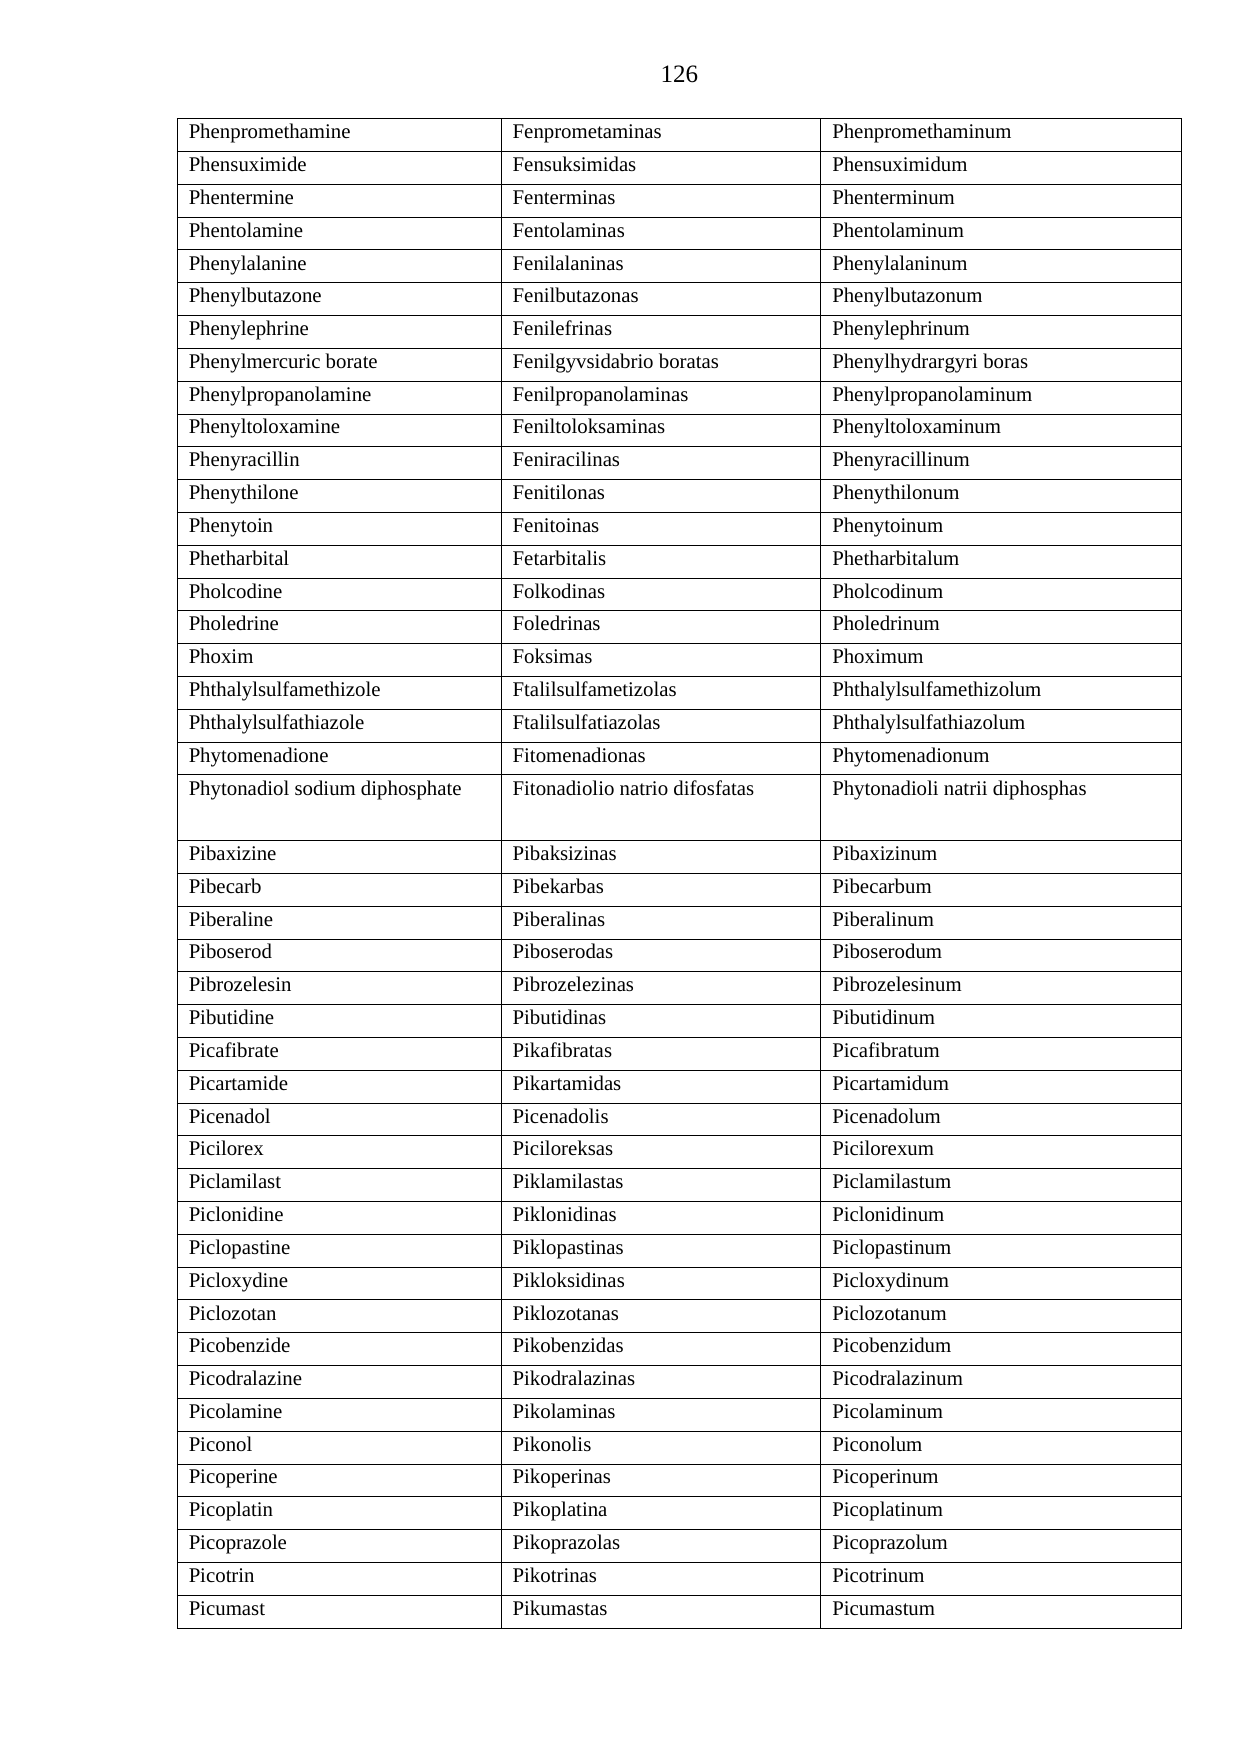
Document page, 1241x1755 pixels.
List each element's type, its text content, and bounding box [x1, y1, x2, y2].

table_cell Pibekarbas [502, 874, 820, 906]
table_cell Picloxydine [178, 1268, 501, 1299]
table_cell Picotrin [178, 1563, 501, 1595]
table_cell Phenyracillinum [821, 447, 1181, 479]
table_cell Pholcodine [178, 579, 501, 610]
table_cell Pikodralazinas [502, 1366, 820, 1398]
table_cell Fentolaminas [502, 218, 820, 249]
table_cell Pibrozelesinum [821, 972, 1181, 1004]
table_cell Picumastum [821, 1596, 1181, 1627]
table_cell Ftalilsulfatiazolas [502, 710, 820, 742]
table_cell Picoplatin [178, 1497, 501, 1529]
table_cell Phthalylsulfamethizolum [821, 677, 1181, 709]
table_cell Fenilalaninas [502, 250, 820, 282]
table_cell Piboserod [178, 940, 501, 971]
table_cell Piboserodum [821, 940, 1181, 971]
table_cell Phytonadiol sodium diphosphate [178, 775, 501, 840]
table_cell Piclamilastum [821, 1169, 1181, 1201]
table_cell Pibrozelezinas [502, 972, 820, 1004]
table_cell Picumast [178, 1596, 501, 1627]
table_cell Pikolaminas [502, 1399, 820, 1431]
table_cell Pikoprazolas [502, 1530, 820, 1562]
table_cell Picolamine [178, 1399, 501, 1431]
table_cell Feniltoloksaminas [502, 415, 820, 446]
table_cell Ftalilsulfametizolas [502, 677, 820, 709]
table_cell Piboserodas [502, 940, 820, 971]
table_cell Phenterminum [821, 185, 1181, 217]
table_cell Phthalylsulfathiazolum [821, 710, 1181, 742]
table_cell Pikloksidinas [502, 1268, 820, 1299]
table_cell Folkodinas [502, 579, 820, 610]
table_cell Picobenzidum [821, 1333, 1181, 1365]
table_cell Piclozotan [178, 1300, 501, 1332]
table_cell Phentermine [178, 185, 501, 217]
table_cell Picenadolum [821, 1104, 1181, 1135]
table_cell Phetharbitalum [821, 546, 1181, 577]
table_cell Phentolamine [178, 218, 501, 249]
table_cell Phensuximidum [821, 152, 1181, 184]
table_cell Phenylhydrargyri boras [821, 349, 1181, 381]
table_cell Phenylephrinum [821, 316, 1181, 348]
table_cell Fenterminas [502, 185, 820, 217]
table_cell Pikartamidas [502, 1071, 820, 1102]
table_cell Phoximum [821, 644, 1181, 676]
table_cell Foledrinas [502, 611, 820, 643]
table_cell Pikonolis [502, 1432, 820, 1463]
table_cell Pibutidinas [502, 1005, 820, 1037]
table_cell Pibaksizinas [502, 841, 820, 873]
table_cell Phenpromethaminum [821, 119, 1181, 151]
table_cell Pikoperinas [502, 1465, 820, 1496]
table_cell Phenyracillin [178, 447, 501, 479]
table_cell Phthalylsulfathiazole [178, 710, 501, 742]
table_cell Piclonidine [178, 1202, 501, 1234]
table_cell Picartamidum [821, 1071, 1181, 1102]
table_cell Pikafibratas [502, 1038, 820, 1070]
table_cell Pibutidine [178, 1005, 501, 1037]
table_cell Pikoplatina [502, 1497, 820, 1529]
table_cell Picoprazolum [821, 1530, 1181, 1562]
table_cell Phenpromethamine [178, 119, 501, 151]
table_cell Phenylbutazone [178, 283, 501, 315]
table_cell Picilorex [178, 1136, 501, 1168]
table_cell Pholcodinum [821, 579, 1181, 610]
table_cell Feniracilinas [502, 447, 820, 479]
table_cell Picartamide [178, 1071, 501, 1102]
table_cell Phenylpropanolamine [178, 382, 501, 413]
table_cell Pibecarbum [821, 874, 1181, 906]
table_cell Phenylpropanolaminum [821, 382, 1181, 413]
table_cell Piberaline [178, 907, 501, 938]
table_cell Pibaxizinum [821, 841, 1181, 873]
table_cell Picoplatinum [821, 1497, 1181, 1529]
table_cell Phenythilonum [821, 480, 1181, 512]
table_cell Pholedrinum [821, 611, 1181, 643]
table_cell Piconolum [821, 1432, 1181, 1463]
table_cell Piklonidinas [502, 1202, 820, 1234]
table_cell Picoprazole [178, 1530, 501, 1562]
table_cell Picolaminum [821, 1399, 1181, 1431]
table_cell Phoxim [178, 644, 501, 676]
table_cell Piclozotanum [821, 1300, 1181, 1332]
table_cell Fenilgyvsidabrio boratas [502, 349, 820, 381]
table_cell Fenilpropanolaminas [502, 382, 820, 413]
table_cell Fitomenadionas [502, 743, 820, 774]
table_cell Phenylmercuric borate [178, 349, 501, 381]
table_cell Picafibratum [821, 1038, 1181, 1070]
table_cell Fenilbutazonas [502, 283, 820, 315]
table_cell Fensuksimidas [502, 152, 820, 184]
table_cell Phentolaminum [821, 218, 1181, 249]
table_cell Foksimas [502, 644, 820, 676]
table_cell Picotrinum [821, 1563, 1181, 1595]
table_cell Phthalylsulfamethizole [178, 677, 501, 709]
table_cell Picodralazine [178, 1366, 501, 1398]
table_cell Fenitoinas [502, 513, 820, 545]
table_cell Picenadolis [502, 1104, 820, 1135]
table_cell Phytomenadionum [821, 743, 1181, 774]
table_cell Pibecarb [178, 874, 501, 906]
table_cell Pikotrinas [502, 1563, 820, 1595]
table_cell Fenprometaminas [502, 119, 820, 151]
table_cell Pibaxizine [178, 841, 501, 873]
table_cell Pikobenzidas [502, 1333, 820, 1365]
table_cell Piclopastinum [821, 1235, 1181, 1267]
table_cell Piklamilastas [502, 1169, 820, 1201]
table_cell Piciloreksas [502, 1136, 820, 1168]
table_cell Pikumastas [502, 1596, 820, 1627]
table_cell Phenythilone [178, 480, 501, 512]
table_cell Piberalinas [502, 907, 820, 938]
table_cell Phytomenadione [178, 743, 501, 774]
table_cell Picilorexum [821, 1136, 1181, 1168]
table_cell Phenylbutazonum [821, 283, 1181, 315]
table_cell Piklopastinas [502, 1235, 820, 1267]
table_cell Phenyltoloxaminum [821, 415, 1181, 446]
table_cell Phenytoin [178, 513, 501, 545]
table_cell Phenylephrine [178, 316, 501, 348]
table_cell Pibutidinum [821, 1005, 1181, 1037]
table_cell Phenylalaninum [821, 250, 1181, 282]
table_cell Piclonidinum [821, 1202, 1181, 1234]
table_cell Pibrozelesin [178, 972, 501, 1004]
table_cell Picafibrate [178, 1038, 501, 1070]
table_cell Picoperine [178, 1465, 501, 1496]
table_cell Fenitilonas [502, 480, 820, 512]
table_cell Picoperinum [821, 1465, 1181, 1496]
table_cell Piberalinum [821, 907, 1181, 938]
table_cell Phetharbital [178, 546, 501, 577]
table_cell Piclopastine [178, 1235, 501, 1267]
table_cell Picenadol [178, 1104, 501, 1135]
table_cell Picobenzide [178, 1333, 501, 1365]
table_cell Fetarbitalis [502, 546, 820, 577]
table_cell Phytonadioli natrii diphosphas [821, 775, 1181, 840]
table_cell Phenytoinum [821, 513, 1181, 545]
table_cell Piconol [178, 1432, 501, 1463]
table_cell Piclamilast [178, 1169, 501, 1201]
table_cell Phenylalanine [178, 250, 501, 282]
table_cell Picloxydinum [821, 1268, 1181, 1299]
table_cell Phensuximide [178, 152, 501, 184]
table_cell Piklozotanas [502, 1300, 820, 1332]
table_cell Picodralazinum [821, 1366, 1181, 1398]
table_cell Fitonadiolio natrio difosfatas [502, 775, 820, 840]
table_cell Phenyltoloxamine [178, 415, 501, 446]
table_cell Fenilefrinas [502, 316, 820, 348]
table_cell Pholedrine [178, 611, 501, 643]
